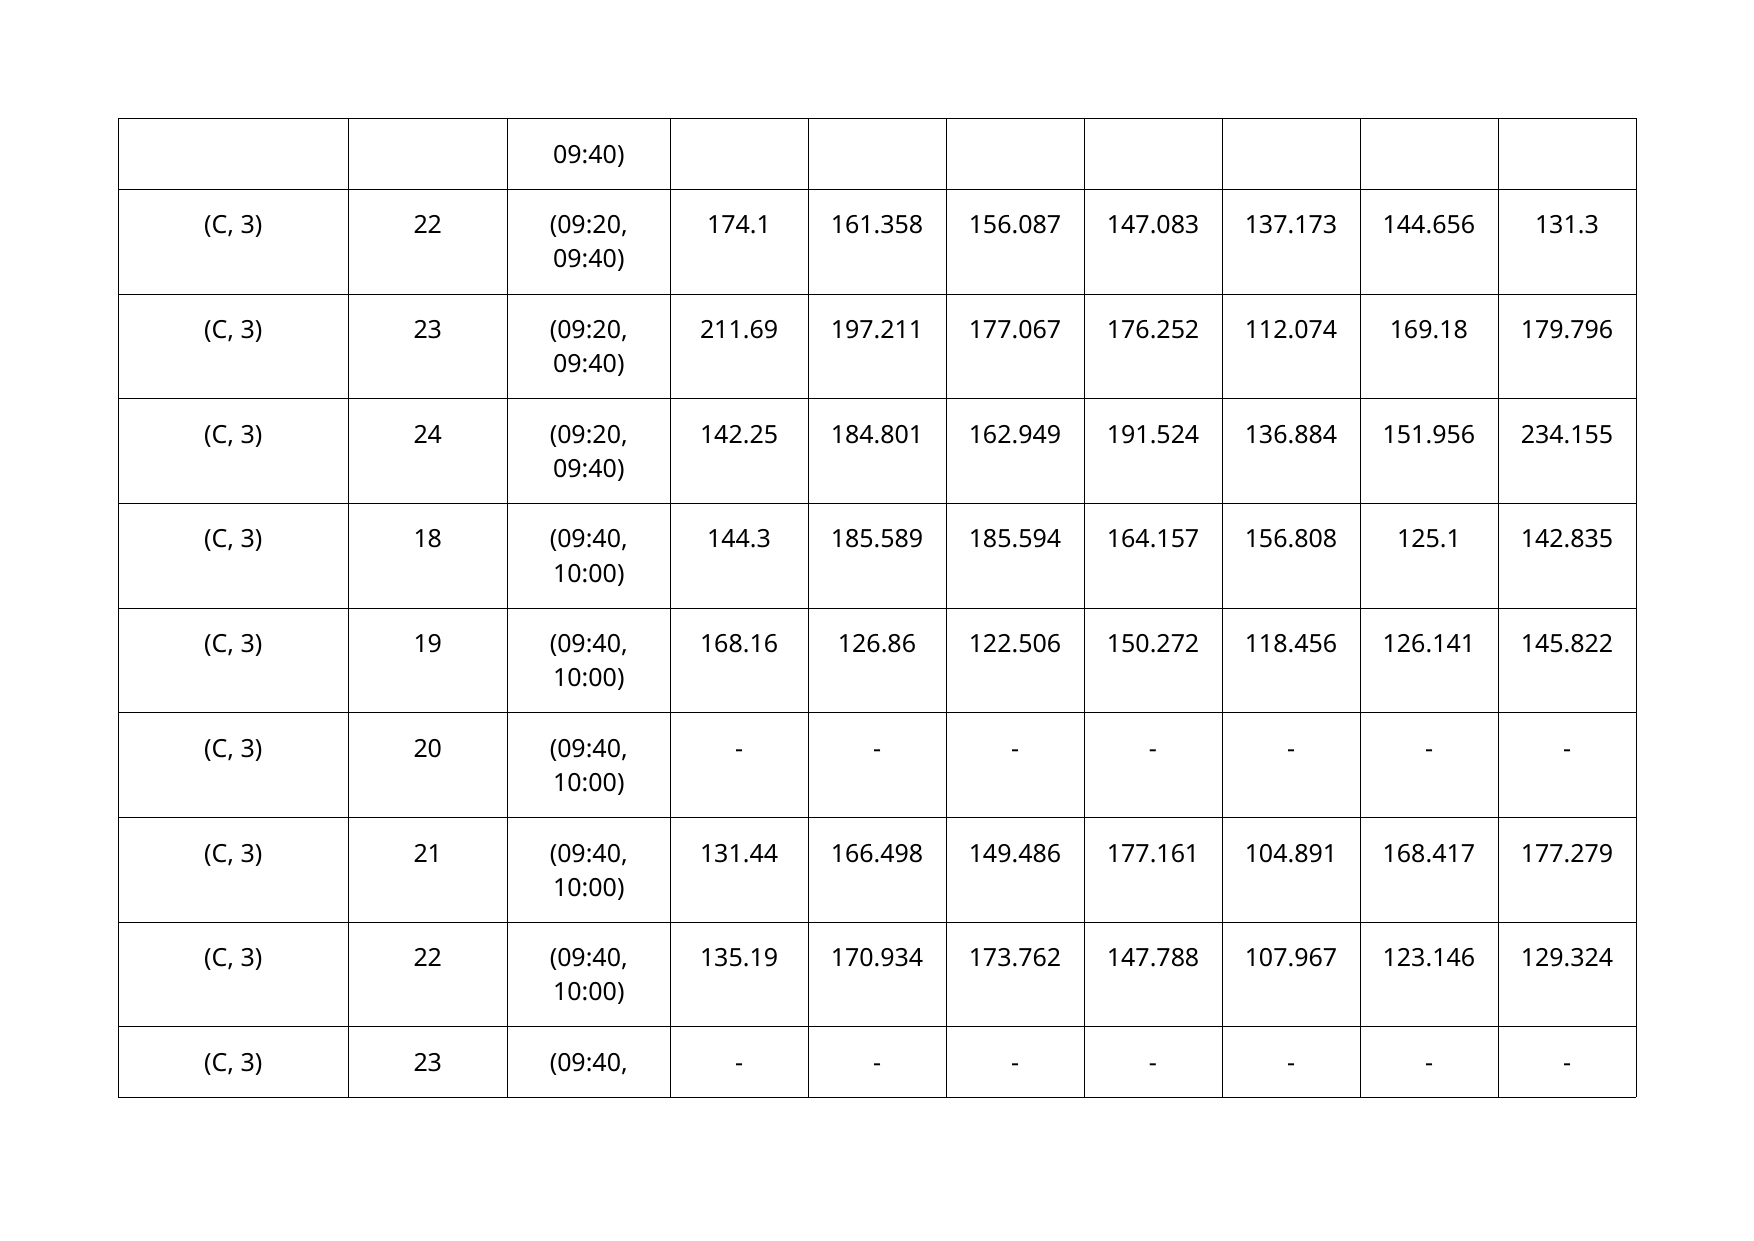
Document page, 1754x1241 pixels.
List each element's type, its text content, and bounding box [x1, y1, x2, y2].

table_cell (C, 3) [119, 1027, 348, 1097]
table_cell (C, 3) [119, 504, 348, 607]
table_cell 131.44 [671, 818, 808, 922]
table_cell - [1085, 1027, 1222, 1097]
table_cell 176.252 [1085, 295, 1222, 398]
table_cell [1499, 119, 1636, 189]
table_cell 09:40) [508, 119, 670, 189]
table_cell 135.19 [671, 923, 808, 1026]
table_cell 185.594 [947, 504, 1084, 607]
table_cell 131.3 [1499, 190, 1636, 293]
table_cell 145.822 [1499, 609, 1636, 712]
table_cell 24 [349, 399, 507, 503]
table_cell 168.16 [671, 609, 808, 712]
table_cell (09:40, 10:00) [508, 609, 670, 712]
table_cell 168.417 [1361, 818, 1498, 922]
table_cell 151.956 [1361, 399, 1498, 503]
table_cell 177.279 [1499, 818, 1636, 922]
table_cell [947, 119, 1084, 189]
table_cell 185.589 [809, 504, 946, 607]
table_cell 191.524 [1085, 399, 1222, 503]
table_cell 177.161 [1085, 818, 1222, 922]
table_cell 184.801 [809, 399, 946, 503]
table_cell - [1499, 1027, 1636, 1097]
table_cell 144.3 [671, 504, 808, 607]
table_cell 179.796 [1499, 295, 1636, 398]
table_cell 20 [349, 713, 507, 817]
table_cell (09:40, 10:00) [508, 818, 670, 922]
table_cell - [1361, 1027, 1498, 1097]
table_cell - [947, 713, 1084, 817]
table_cell (C, 3) [119, 713, 348, 817]
table_cell 142.25 [671, 399, 808, 503]
table_cell - [1361, 713, 1498, 817]
table_cell 23 [349, 1027, 507, 1097]
table_cell - [1223, 713, 1360, 817]
table_cell 125.1 [1361, 504, 1498, 607]
table_cell 23 [349, 295, 507, 398]
table_cell (C, 3) [119, 190, 348, 293]
table_cell 164.157 [1085, 504, 1222, 607]
table_cell 234.155 [1499, 399, 1636, 503]
table_cell 161.358 [809, 190, 946, 293]
table_cell (09:40, 10:00) [508, 713, 670, 817]
table_cell 147.788 [1085, 923, 1222, 1026]
table_cell - [809, 713, 946, 817]
table_cell 118.456 [1223, 609, 1360, 712]
table_cell 156.087 [947, 190, 1084, 293]
table_cell 21 [349, 818, 507, 922]
table_cell (C, 3) [119, 923, 348, 1026]
table_cell - [947, 1027, 1084, 1097]
table_cell [809, 119, 946, 189]
table_cell (09:40, 10:00) [508, 923, 670, 1026]
table_cell 19 [349, 609, 507, 712]
table_cell 137.173 [1223, 190, 1360, 293]
table_cell (09:20, 09:40) [508, 190, 670, 293]
table_cell 174.1 [671, 190, 808, 293]
table_cell - [1085, 713, 1222, 817]
table_cell 177.067 [947, 295, 1084, 398]
table_cell 136.884 [1223, 399, 1360, 503]
table_cell 162.949 [947, 399, 1084, 503]
table_cell (C, 3) [119, 295, 348, 398]
table_cell 112.074 [1223, 295, 1360, 398]
table_cell (09:40, 10:00) [508, 504, 670, 607]
table_cell 126.141 [1361, 609, 1498, 712]
table_cell [1223, 119, 1360, 189]
table_cell (C, 3) [119, 818, 348, 922]
table_cell 18 [349, 504, 507, 607]
table_cell (C, 3) [119, 399, 348, 503]
table_cell - [671, 713, 808, 817]
table_cell 211.69 [671, 295, 808, 398]
table_cell 166.498 [809, 818, 946, 922]
table_cell (09:40, [508, 1027, 670, 1097]
table_cell 123.146 [1361, 923, 1498, 1026]
table_cell - [671, 1027, 808, 1097]
table_cell 173.762 [947, 923, 1084, 1026]
table_cell - [1223, 1027, 1360, 1097]
table_cell [671, 119, 808, 189]
table_cell [119, 119, 348, 189]
table_cell (09:20, 09:40) [508, 295, 670, 398]
table_cell 170.934 [809, 923, 946, 1026]
table_cell 122.506 [947, 609, 1084, 712]
table_cell 129.324 [1499, 923, 1636, 1026]
table_cell - [1499, 713, 1636, 817]
table_cell 104.891 [1223, 818, 1360, 922]
table_cell 107.967 [1223, 923, 1360, 1026]
table_cell 169.18 [1361, 295, 1498, 398]
table_cell [1085, 119, 1222, 189]
table_cell 144.656 [1361, 190, 1498, 293]
table_cell 156.808 [1223, 504, 1360, 607]
table_cell 126.86 [809, 609, 946, 712]
table_cell 197.211 [809, 295, 946, 398]
table_cell (09:20, 09:40) [508, 399, 670, 503]
table_cell 147.083 [1085, 190, 1222, 293]
table_cell 22 [349, 190, 507, 293]
table_cell 142.835 [1499, 504, 1636, 607]
table_cell - [809, 1027, 946, 1097]
table_cell 22 [349, 923, 507, 1026]
table_cell [1361, 119, 1498, 189]
table_cell 150.272 [1085, 609, 1222, 712]
table_cell [349, 119, 507, 189]
table_cell 149.486 [947, 818, 1084, 922]
table_cell (C, 3) [119, 609, 348, 712]
